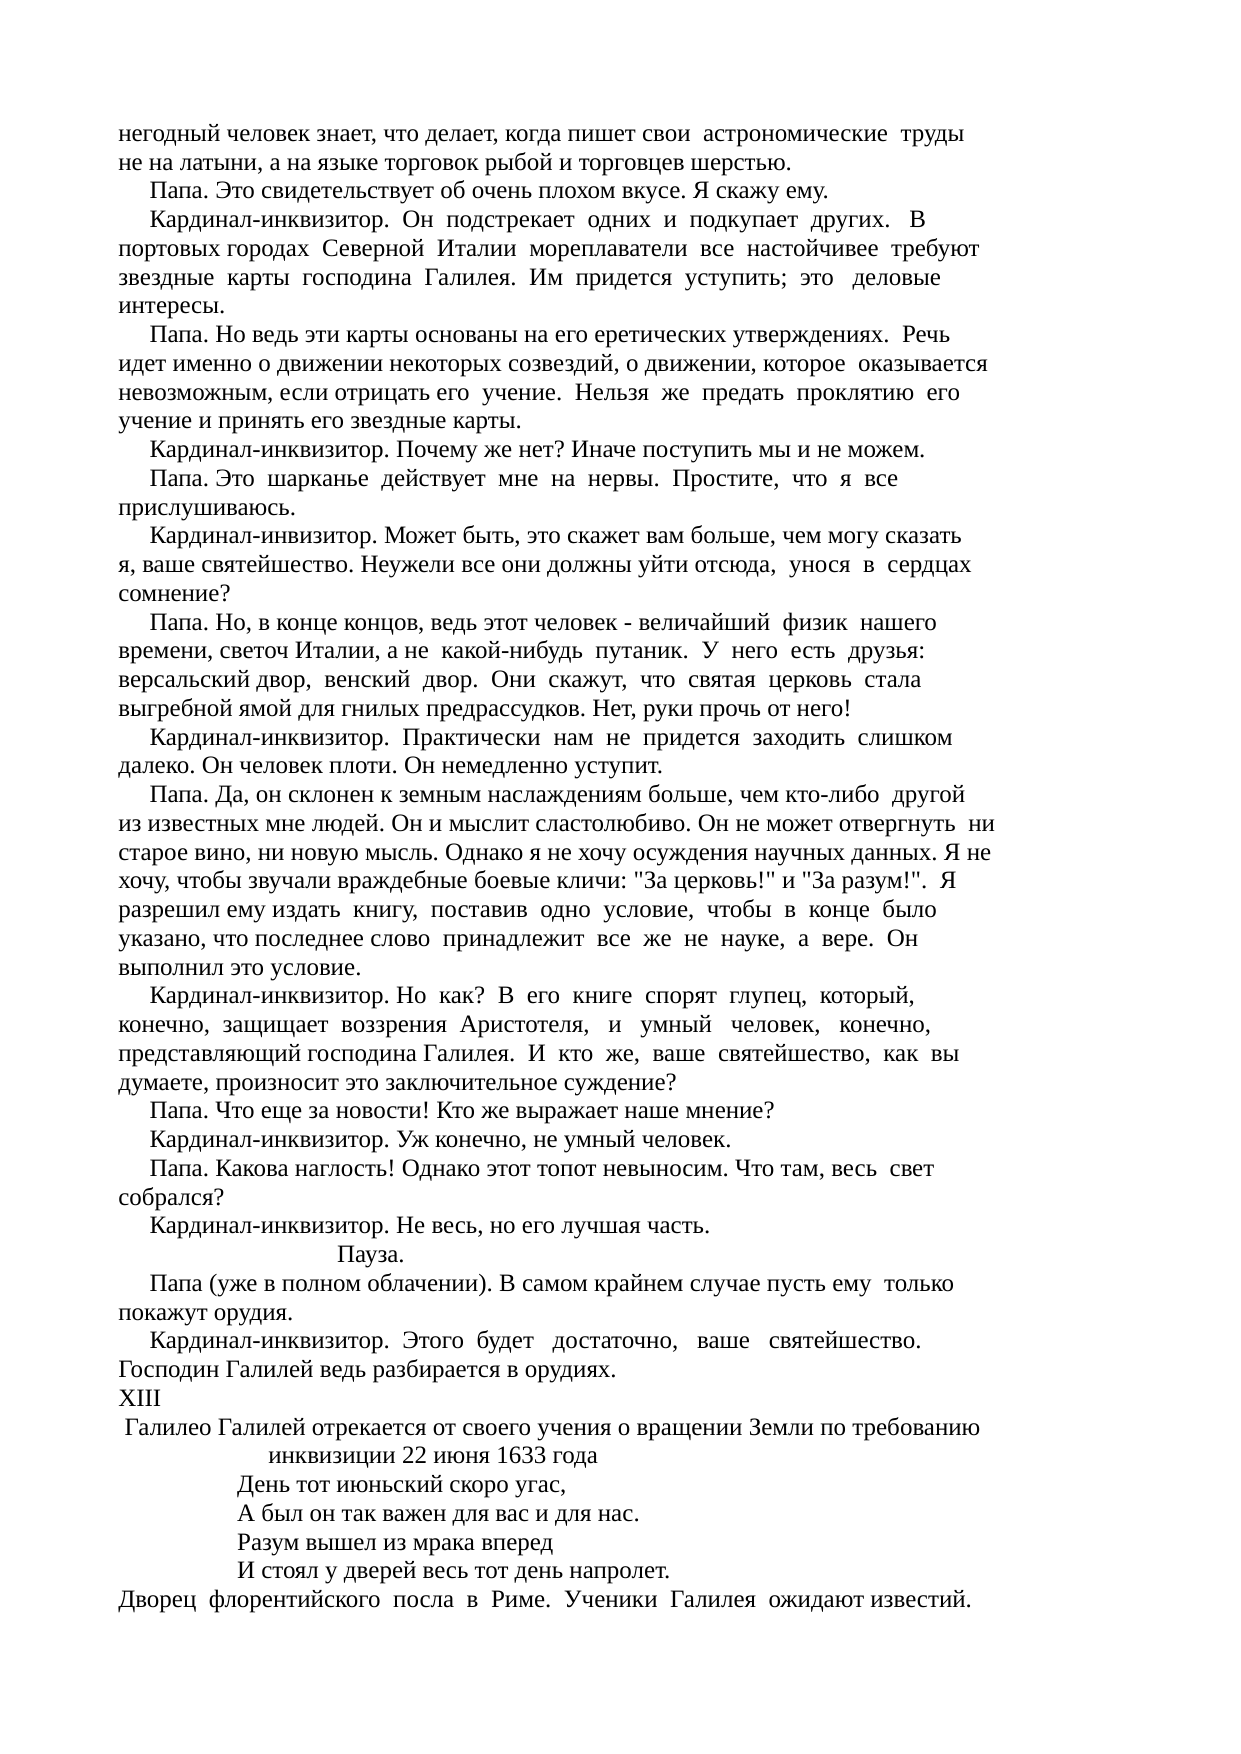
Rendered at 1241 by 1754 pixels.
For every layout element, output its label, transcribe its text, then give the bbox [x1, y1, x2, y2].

text Кардинал-инквизитор. Практически нам не придется заходить слишком [118, 722, 1122, 751]
text Пауза. [118, 1239, 1122, 1268]
text Папа. Это шарканье действует мне на нервы. Простите, что я все [118, 463, 1122, 492]
text Дворец флорентийского посла в Риме. Ученики Галилея ожидают известий. [118, 1584, 1122, 1613]
text День тот июньский скоро угас, [118, 1469, 1122, 1498]
text Папа. Это свидетельствует об очень плохом вкусе. Я скажу ему. [118, 176, 1122, 204]
text идет именно о движении некоторых созвездий, о движении, которое оказывается [118, 348, 1122, 377]
text не на латыни, а на языке торговок рыбой и торговцев шерстью. [118, 147, 1122, 176]
text далеко. Он человек плоти. Он немедленно уступит. [118, 751, 1122, 779]
text Кардинал-инквизитор. Не весь, но его лучшая часть. [118, 1211, 1122, 1239]
text Папа. Что еще за новости! Кто же выражает наше мнение? [118, 1096, 1122, 1124]
text невозможным, если отрицать его учение. Нельзя же предать проклятию его [118, 377, 1122, 406]
text Господин Галилей ведь разбирается в орудиях. [118, 1354, 1122, 1383]
text А был он так важен для вас и для нас. [118, 1498, 1122, 1527]
text старое вино, ни новую мысль. Однако я не хочу осуждения научных данных. Я не [118, 837, 1122, 866]
text Папа (уже в полном облачении). В самом крайнем случае пусть ему только [118, 1268, 1122, 1297]
text Кардинал-инквизитор. Этого будет достаточно, ваше святейшество. [118, 1326, 1122, 1354]
text прислушиваюсь. [118, 492, 1122, 521]
text Кардинал-инвизитор. Может быть, это скажет вам больше, чем могу сказать [118, 521, 1122, 549]
text выгребной ямой для гнилых предрассудков. Нет, руки прочь от него! [118, 693, 1122, 722]
text времени, светоч Италии, а не какой-нибудь путаник. У него есть друзья: [118, 636, 1122, 664]
text думаете, произносит это заключительное суждение? [118, 1067, 1122, 1096]
text Папа. Но, в конце концов, ведь этот человек - величайший физик нашего [118, 607, 1122, 636]
text Кардинал-инквизитор. Почему же нет? Иначе поступить мы и не можем. [118, 434, 1122, 463]
text И стоял у дверей весь тот день напролет. [118, 1556, 1122, 1584]
text учение и принять его звездные карты. [118, 406, 1122, 434]
text Кардинал-инквизитор. Но как? В его книге спорят глупец, который, [118, 981, 1122, 1009]
text Галилео Галилей отрекается от своего учения о вращении Земли по требованию [118, 1412, 1122, 1441]
text собрался? [118, 1182, 1122, 1211]
text негодный человек знает, что делает, когда пишет свои астрономические труды [118, 118, 1122, 147]
text указано, что последнее слово принадлежит все же не науке, а вере. Он [118, 923, 1122, 952]
text Кардинал-инквизитор. Уж конечно, не умный человек. [118, 1124, 1122, 1153]
text версальский двор, венский двор. Они скажут, что святая церковь стала [118, 664, 1122, 693]
text сомнение? [118, 578, 1122, 607]
text Разум вышел из мрака вперед [118, 1527, 1122, 1556]
text покажут орудия. [118, 1297, 1122, 1326]
text звездные карты господина Галилея. Им придется уступить; это деловые [118, 262, 1122, 291]
text Папа. Да, он склонен к земным наслаждениям больше, чем кто-либо другой [118, 779, 1122, 808]
text Папа. Какова наглость! Однако этот топот невыносим. Что там, весь свет [118, 1153, 1122, 1182]
text разрешил ему издать книгу, поставив одно условие, чтобы в конце было [118, 894, 1122, 923]
text выполнил это условие. [118, 952, 1122, 981]
text Кардинал-инквизитор. Он подстрекает одних и подкупает других. В [118, 204, 1122, 233]
text конечно, защищает воззрения Аристотеля, и умный человек, конечно, [118, 1009, 1122, 1038]
text хочу, чтобы звучали враждебные боевые кличи: "За церковь!" и "За разум!". Я [118, 866, 1122, 894]
text я, ваше святейшество. Неужели все они должны уйти отсюда, унося в сердцах [118, 549, 1122, 578]
text инквизиции 22 июня 1633 года [118, 1441, 1122, 1469]
text XIII [118, 1383, 1122, 1412]
text портовых городах Северной Италии мореплаватели все настойчивее требуют [118, 233, 1122, 262]
text представляющий господина Галилея. И кто же, ваше святейшество, как вы [118, 1038, 1122, 1067]
text из известных мне людей. Он и мыслит сластолюбиво. Он не может отвергнуть ни [118, 808, 1122, 837]
text Папа. Но ведь эти карты основаны на его еретических утверждениях. Речь [118, 319, 1122, 348]
text интересы. [118, 291, 1122, 319]
